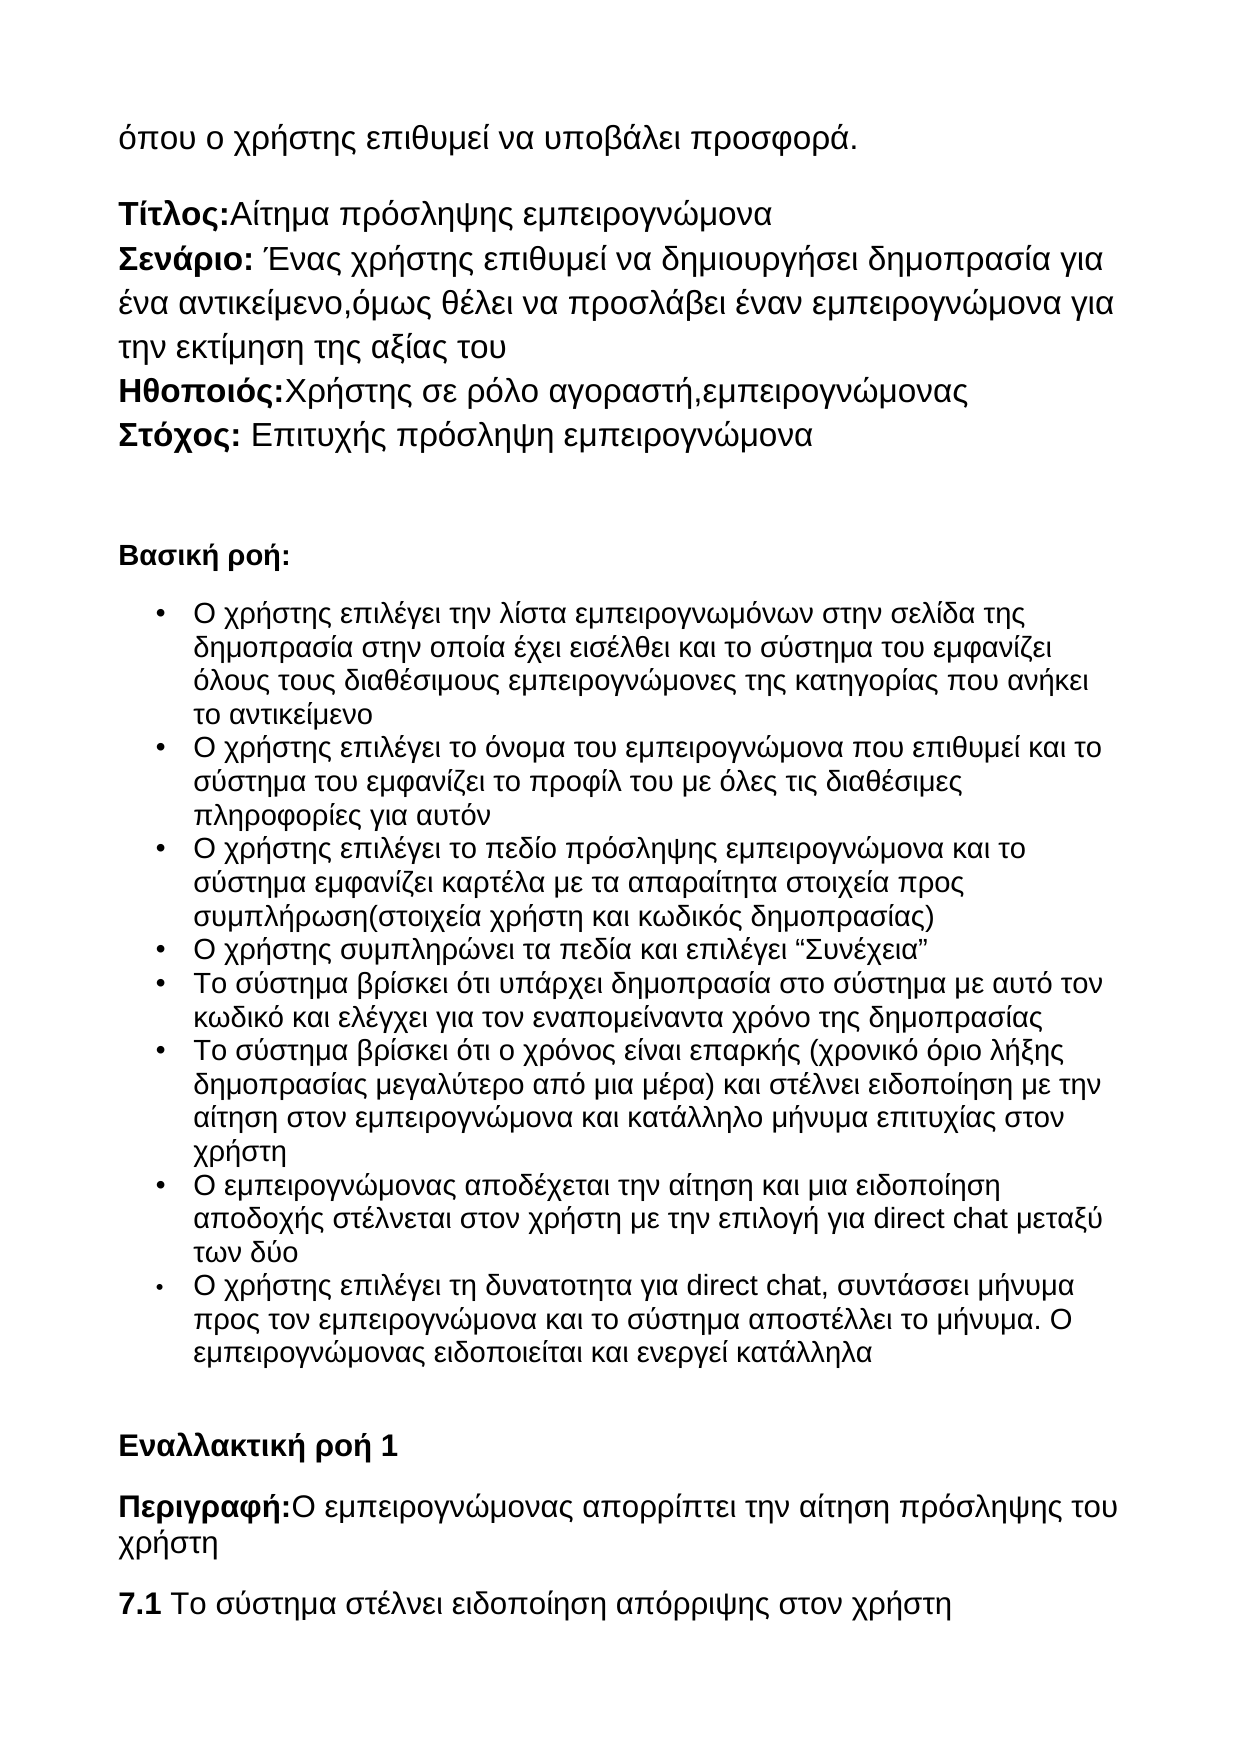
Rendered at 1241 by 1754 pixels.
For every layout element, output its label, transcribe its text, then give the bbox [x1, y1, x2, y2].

list Ο χρήστης επιλέγει το όνομα του εμπειρογνώμονα που επιθυμεί και το σύστημα του εμφανίζει το προφίλ του με όλες τις διαθέσιμες πληροφορίες για αυτόν [156, 730, 1122, 831]
text Στόχος: Επιτυχής πρόσληψη εμπειρογνώμονα [118, 415, 1122, 454]
list Ο εμπειρογνώμονας αποδέχεται την αίτηση και μια ειδοποίηση αποδοχής στέλνεται στον χρήστη με την επιλογή για direct chat μεταξύ των δύο [156, 1167, 1122, 1268]
list Ο χρήστης επιλέγει το πεδίο πρόσληψης εμπειρογνώμονα και το σύστημα εμφανίζει καρτέλα με τα απαραίτητα στοιχεία προς συμπλήρωση(στοιχεία χρήστη και κωδικός δημοπρασίας) [156, 831, 1122, 932]
list Ο χρήστης επιλέγει την λίστα εμπειρογνωμόνων στην σελίδα της δημοπρασία στην οποία έχει εισέλθει και το σύστημα του εμφανίζει όλους τους διαθέσιμους εμπειρογνώμονες της κατηγορίας που ανήκει το αντικείμενο [156, 596, 1122, 730]
text Σενάριο: Ένας χρήστης επιθυμεί να δημιουργήσει δημοπρασία για ένα αντικείμενο,όμως θέλει να προσλάβει έναν εμπειρογνώμονα για την εκτίμηση της αξίας του [118, 239, 1122, 365]
text Τίτλος:Αίτημα πρόσληψης εμπειρογνώμονα [118, 194, 1122, 233]
list Ο χρήστης συμπληρώνει τα πεδία και επιλέγει “Συνέχεια” [156, 932, 1122, 966]
text όπου ο χρήστης επιθυμεί να υποβάλει προσφορά. [118, 118, 1122, 157]
text Ηθοποιός:Χρήστης σε ρόλο αγοραστή,εμπειρογνώμονας [118, 371, 1122, 409]
text Περιγραφή:Ο εμπειρογνώμονας απορρίπτει την αίτηση πρόσληψης του χρήστη [118, 1488, 1122, 1560]
text 7.1 Το σύστημα στέλνει ειδοποίηση απόρριψης στον χρήστη [118, 1585, 1122, 1621]
list Το σύστημα βρίσκει ότι ο χρόνος είναι επαρκής (χρονικό όριο λήξης δημοπρασίας μεγαλύτερο από μια μέρα) και στέλνει ειδοποίηση με την αίτηση στον εμπειρογνώμονα και κατάλληλο μήνυμα επιτυχίας στον χρήστη [156, 1033, 1122, 1167]
list Ο χρήστης επιλέγει τη δυνατοτητα για direct chat, συντάσσει μήνυμα προς τον εμπειρογνώμονα και το σύστημα αποστέλλει το μήνυμα. Ο εμπειρογνώμονας ειδοποιείται και ενεργεί κατάλληλα [156, 1268, 1122, 1369]
text Εναλλακτική ροή 1 [118, 1394, 1122, 1463]
text Βασική ροή: [118, 537, 1122, 571]
list Το σύστημα βρίσκει ότι υπάρχει δημοπρασία στο σύστημα με αυτό τον κωδικό και ελέγχει για τον εναπομείναντα χρόνο της δημοπρασίας [156, 966, 1122, 1033]
